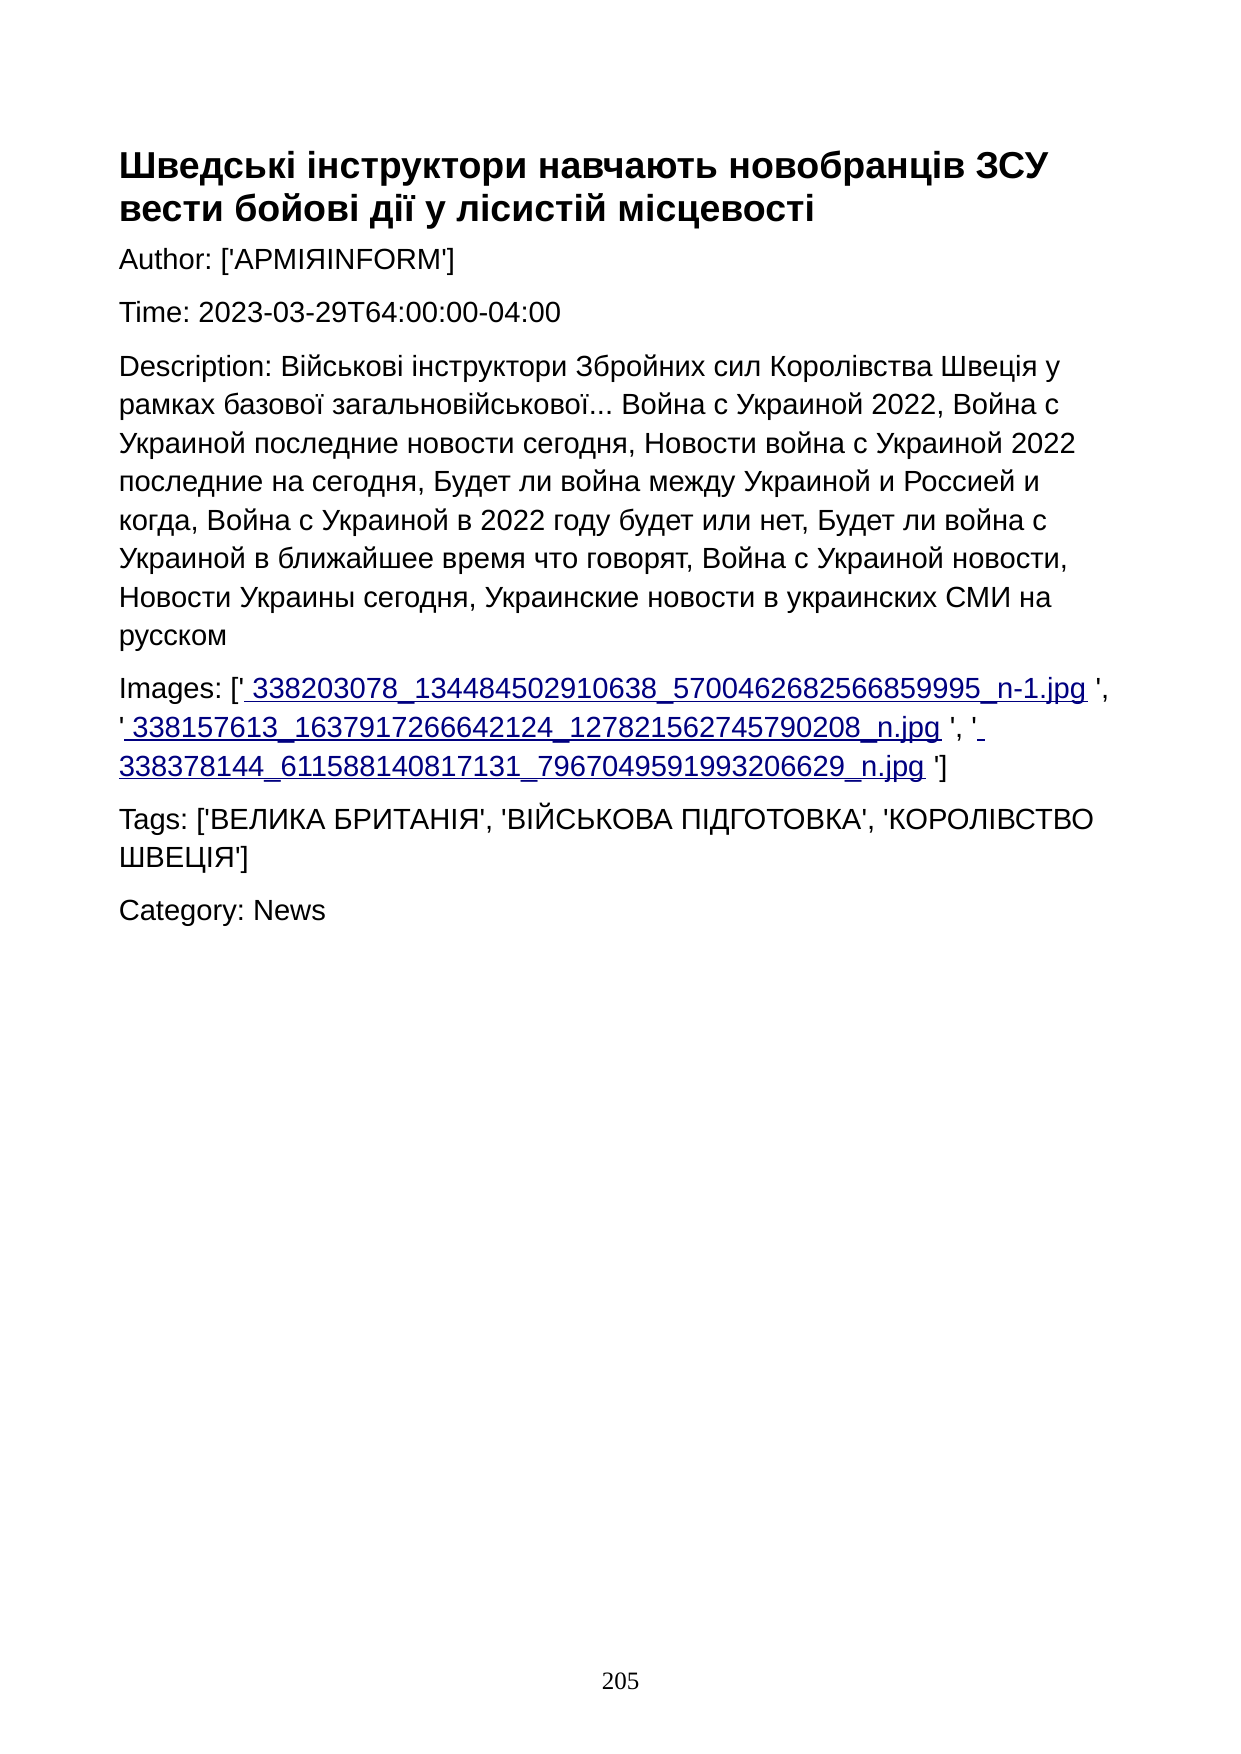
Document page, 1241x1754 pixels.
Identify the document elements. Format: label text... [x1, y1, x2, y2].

text Description: Військові інструктори Збройних сил Королівства Швеція у рамках базової загальновійськової... Война с Украиной 2022, Война с Украиной последние новости сегодня, Новости война с Украиной 2022 последние на сегодня, Будет ли война между Украиной и Россией и когда, Война с Украиной в 2022 году будет или нет, Будет ли война с Украиной в ближайшее время что говорят, Война с Украиной новости, Новости Украины сегодня, Украинские новости в украинских СМИ на русском [118, 348, 1122, 652]
text Images: [' 338203078_134484502910638_5700462682566859995_n-1.jpg ', ' 338157613_1637917266642124_127821562745790208_n.jpg ', ' 338378144_611588140817131_7967049591993206629_n.jpg '] [118, 671, 1122, 782]
text Author: ['АРМІЯINFORM'] [118, 242, 1122, 276]
subtitle Шведські інструктори навчають новобранців ЗСУ вести бойові дії у лісистій місцевості [118, 143, 1122, 230]
text Tags: ['ВЕЛИКА БРИТАНІЯ', 'ВІЙСЬКОВА ПІДГОТОВКА', 'КОРОЛІВСТВО ШВЕЦІЯ'] [118, 802, 1122, 874]
text Category: News [118, 893, 1122, 927]
text Time: 2023-03-29T64:00:00-04:00 [118, 295, 1122, 329]
